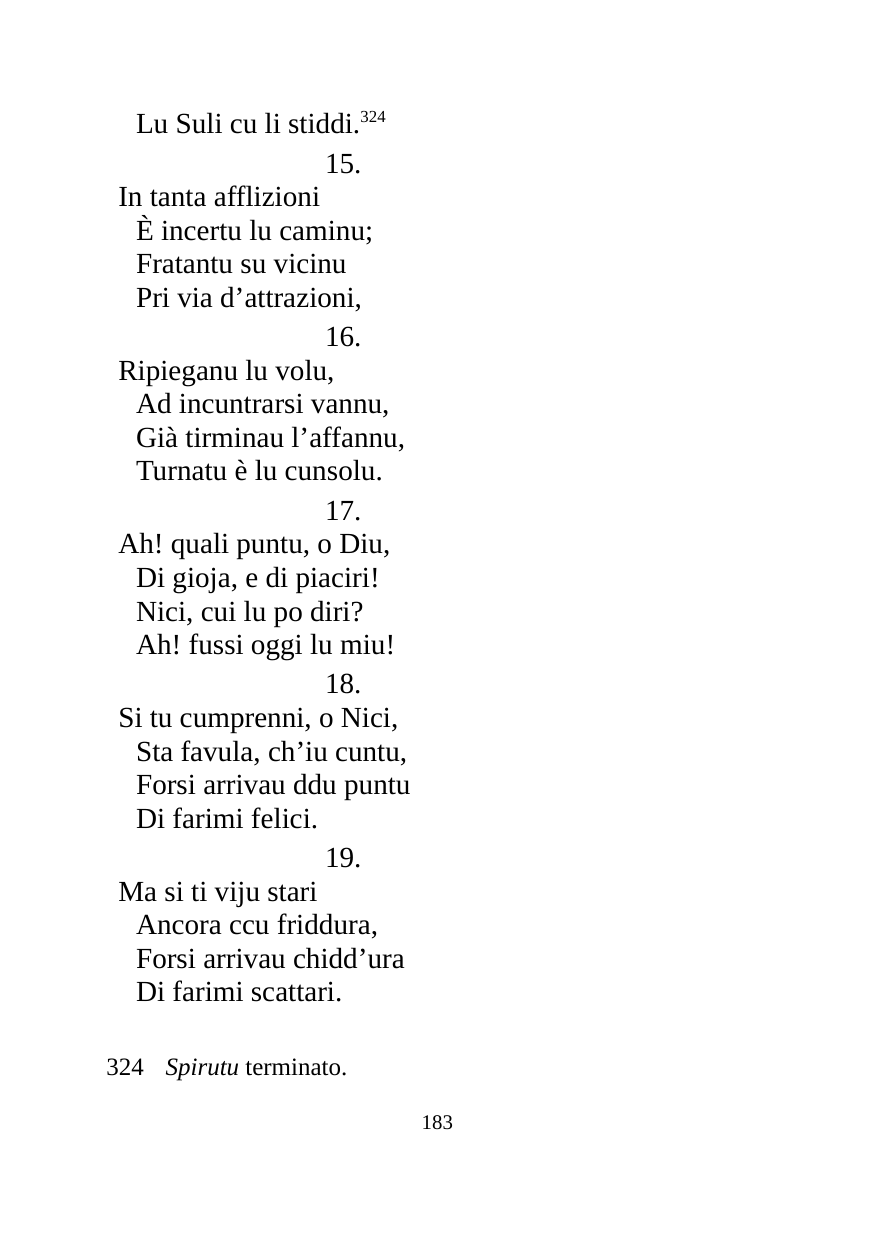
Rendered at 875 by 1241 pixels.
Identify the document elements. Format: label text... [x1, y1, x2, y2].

text Spirutu terminato. [106, 1052, 768, 1080]
text 16. [325, 319, 768, 353]
text 17. [325, 493, 768, 527]
text Si tu cumprenni, o Nici, Sta favula, ch’iu cuntu, Forsi arrivau ddu puntu Di farimi felici. [118, 700, 768, 834]
text In tanta afflizioni È incertu lu caminu; Fratantu su vicinu Pri via d’attrazioni, [118, 179, 768, 313]
text Ma si ti viju stari Ancora ccu friddura, Forsi arrivau chidd’ura Di farimi scattari. [118, 874, 768, 1008]
text Ah! quali puntu, o Diu, Di gioja, e di piaciri! Nici, cui lu po diri? Ah! fussi oggi lu miu! [118, 527, 768, 661]
text Lu Suli cu li stiddi. [118, 106, 768, 140]
text 18. [325, 667, 768, 700]
text 19. [325, 840, 768, 874]
text 15. [325, 146, 768, 179]
text Ripieganu lu volu, Ad incuntrarsi vannu, Già tirminau l’affannu, Turnatu è lu cunsolu. [118, 353, 768, 487]
